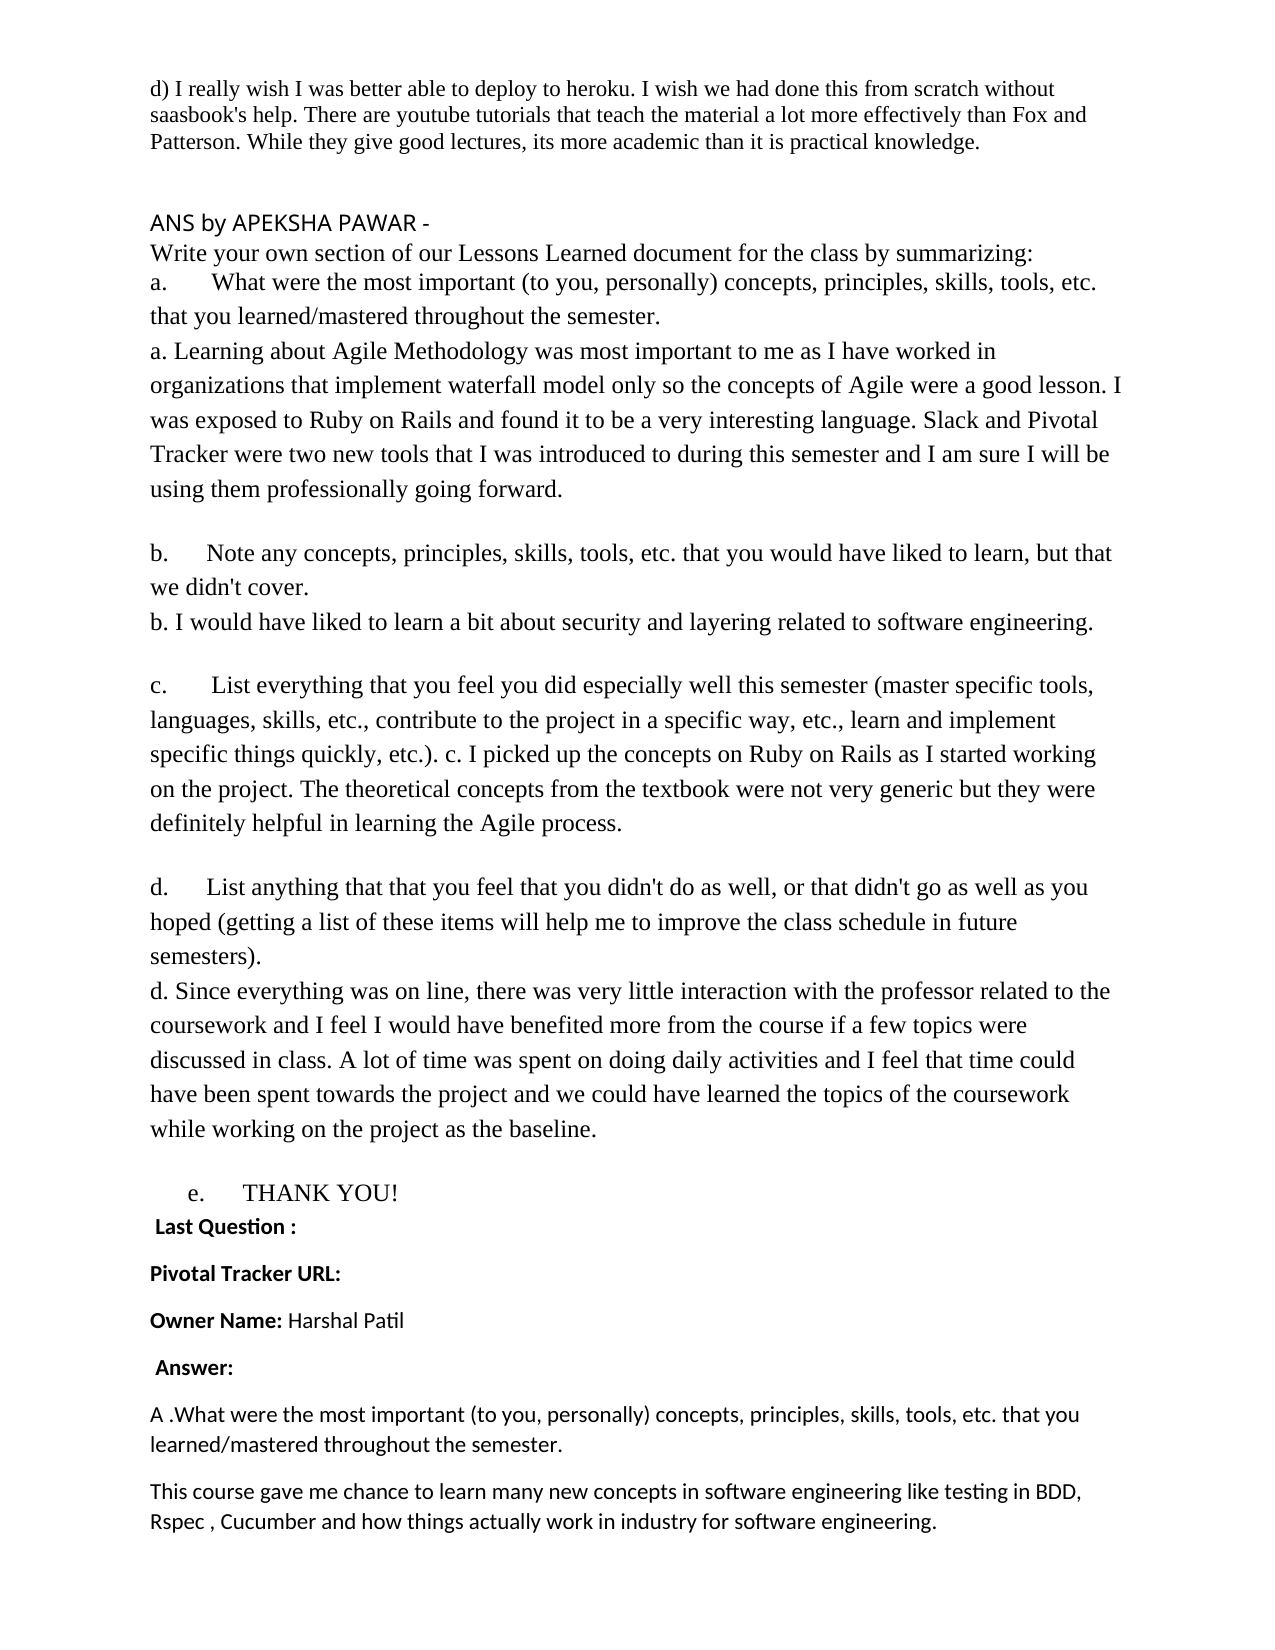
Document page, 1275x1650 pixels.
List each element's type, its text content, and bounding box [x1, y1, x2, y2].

text Answer: [150, 1353, 1125, 1381]
text c. List everything that you feel you did especially well this semester (master specific tools, languages, skills, etc., contribute to the project in a specific way, etc., learn and implement specific things quickly, etc.). c. I picked up the concepts on Ruby on Rails as I started working on the project. The theoretical concepts from the textbook were not very generic but they were definitely helpful in learning the Agile process. [150, 671, 1125, 837]
text This course gave me chance to learn many new concepts in software engineering like testing in BDD, Rspec , Cucumber and how things actually work in industry for software engineering. [150, 1477, 1125, 1535]
text ANS by APEKSHA PAWAR - Write your own section of our Lessons Learned document for the class by summarizing: [150, 207, 1125, 267]
text Pivotal Tracker URL: [150, 1259, 1125, 1287]
text a. What were the most important (to you, personally) concepts, principles, skills, tools, etc. that you learned/mastered throughout the semester. a. Learning about Agile Methodology was most important to me as I have worked in organizations that implement waterfall model only so the concepts of Agile were a good lesson. I was exposed to Ruby on Rails and found it to be a very interesting language. Slack and Pivotal Tracker were two new tools that I was introduced to during this semester and I am sure I will be using them professionally going forward. [150, 267, 1125, 502]
text Owner Name: Harshal Patil [150, 1306, 1125, 1334]
text d. List anything that that you feel that you didn't do as well, or that didn't go as well as you hoped (getting a list of these items will help me to improve the class schedule in future semesters). d. Since everything was on line, there was very little interaction with the professor related to the coursework and I feel I would have benefited more from the course if a few topics were discussed in class. A lot of time was spent on doing daily activities and I feel that time could have been spent towards the project and we could have learned the topics of the coursework while working on the project as the baseline. [150, 872, 1125, 1142]
text A .What were the most important (to you, personally) concepts, principles, skills, tools, etc. that you learned/mastered throughout the semester. [150, 1400, 1125, 1458]
text d) I really wish I was better able to deploy to heroku. I wish we had done this from scratch without saasbook's help. There are youtube tutorials that teach the material a lot more effectively than Fox and Patterson. While they give good lectures, its more academic than it is practical knowledge. [150, 75, 1125, 154]
text b. Note any concepts, principles, skills, tools, etc. that you would have liked to learn, but that we didn't cover. b. I would have liked to learn a bit about security and layering related to software engineering. [150, 538, 1125, 635]
text Last Question : [150, 1212, 1125, 1240]
text e. THANK YOU! [187, 1178, 1125, 1206]
